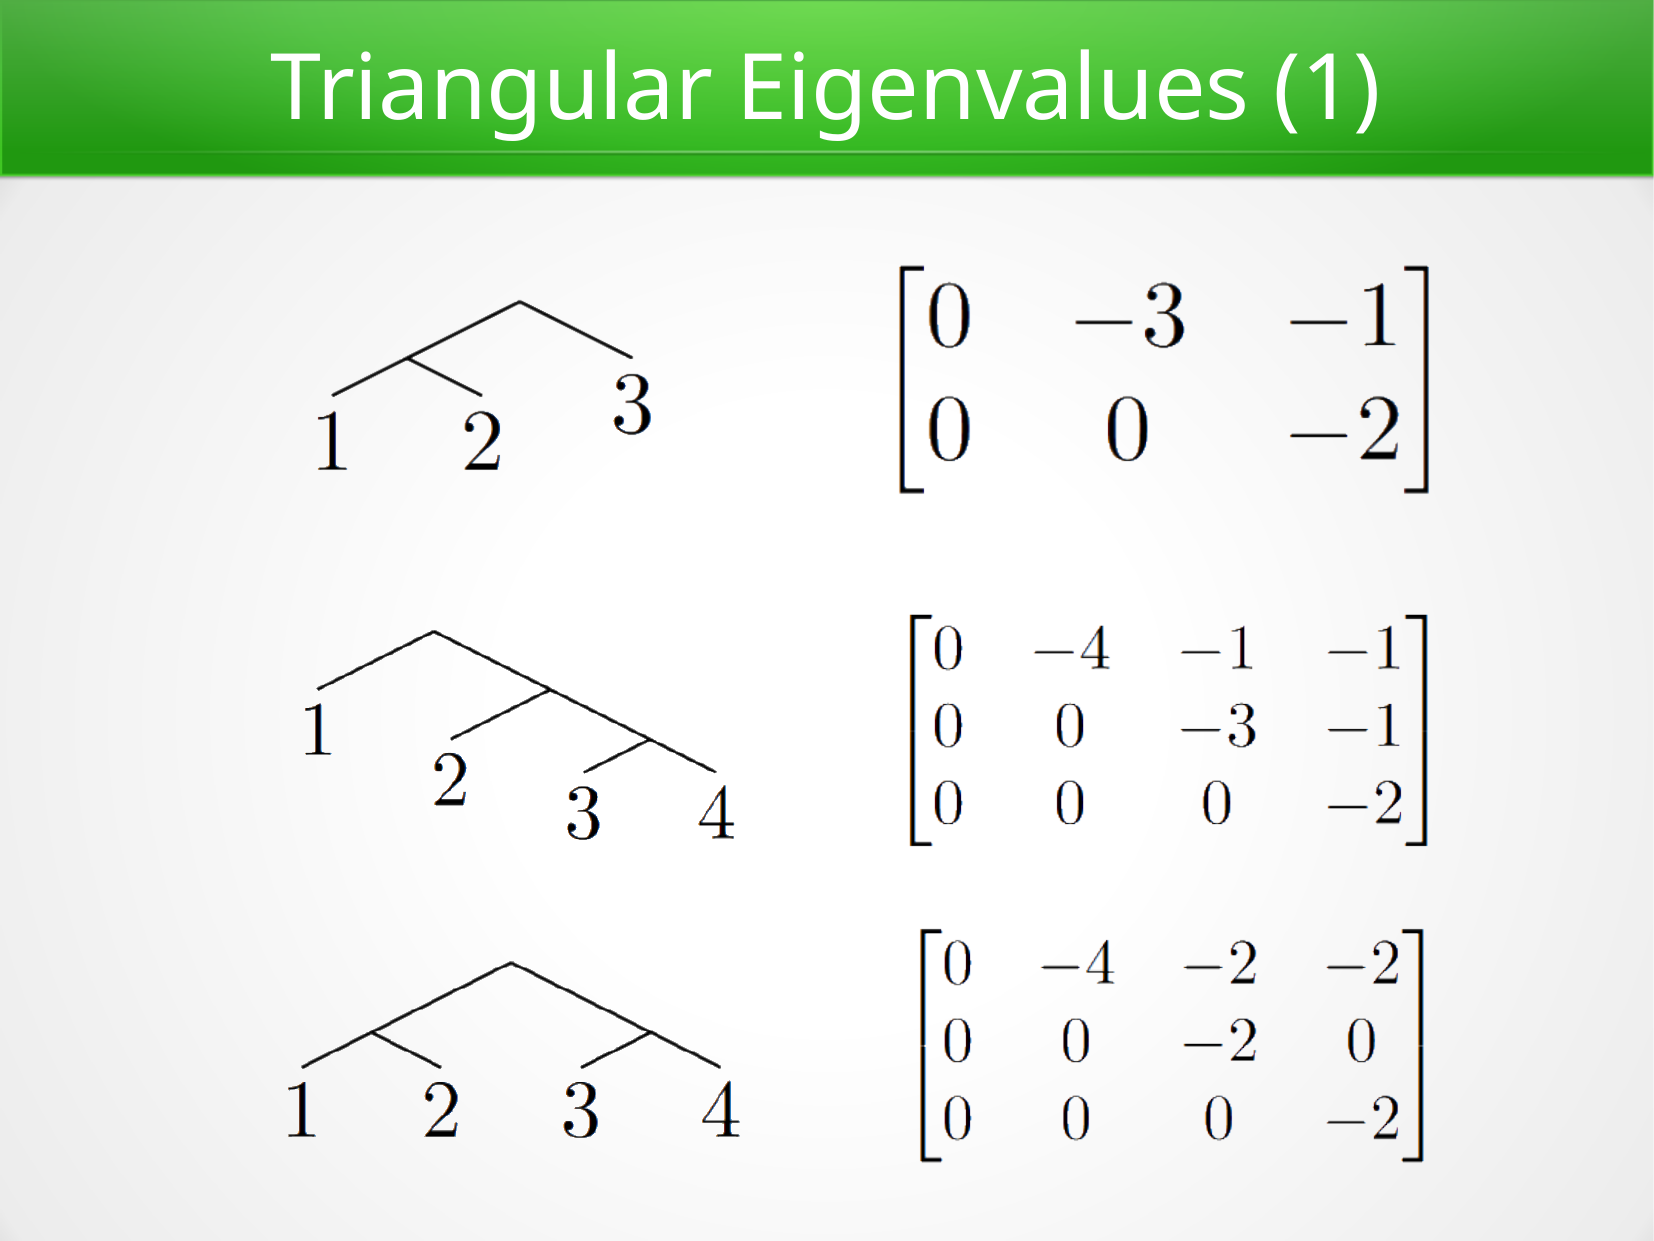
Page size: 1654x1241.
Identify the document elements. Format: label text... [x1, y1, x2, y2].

picture [888, 596, 1450, 859]
picture [247, 598, 754, 859]
picture [880, 249, 1450, 515]
picture [247, 277, 697, 502]
title Triangular Eigenvalues (1) [82, 11, 1571, 154]
picture [899, 915, 1450, 1179]
picture [268, 946, 801, 1221]
